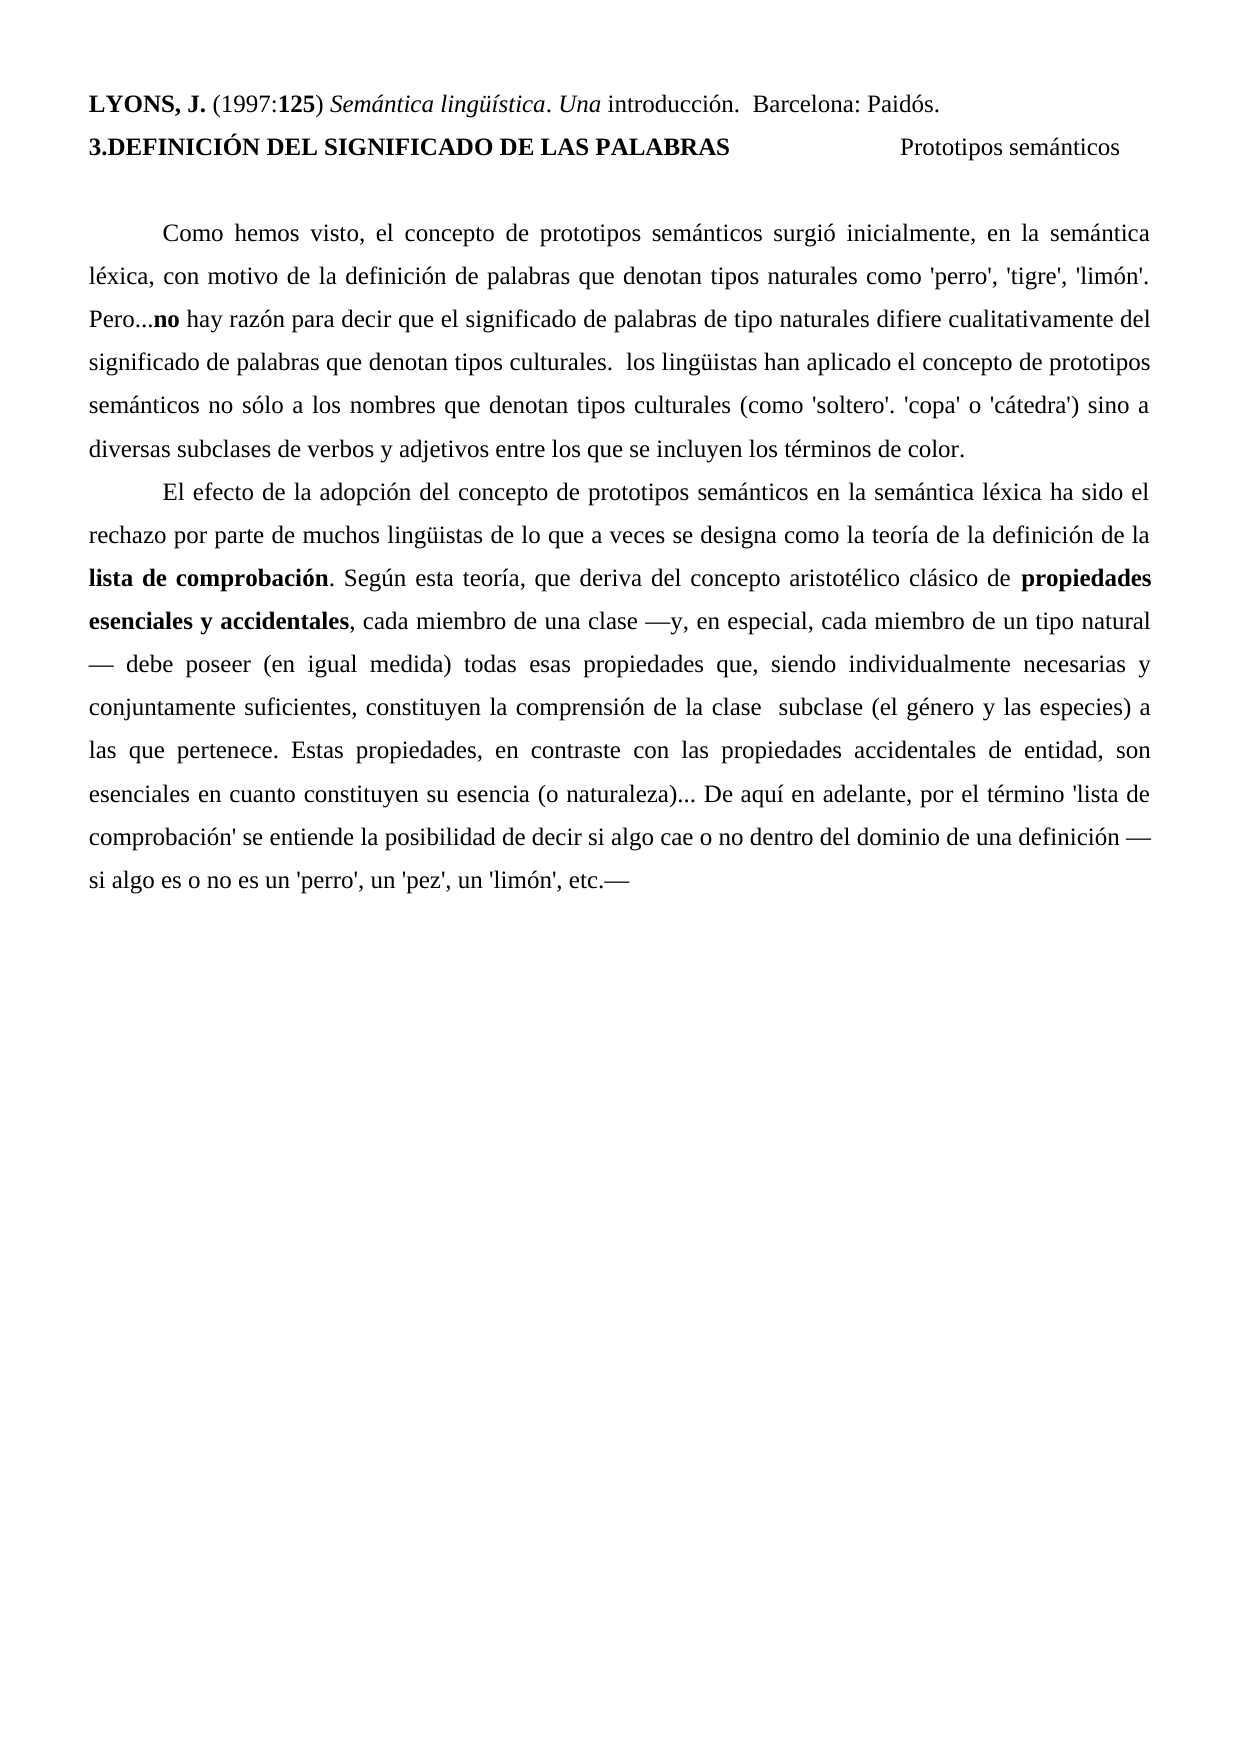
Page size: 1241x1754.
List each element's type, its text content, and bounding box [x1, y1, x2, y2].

text Como hemos visto, el concepto de prototipos semánticos surgió inicialmente, en la semántica léxica, con motivo de la definición de palabras que denotan tipos naturales como 'perro', 'tigre', 'limón'. Pero...no hay razón para decir que el significado de palabras de tipo naturales difiere cualitativamente del significado de palabras que denotan tipos culturales. los lingüistas han aplicado el concepto de prototipos semánticos no sólo a los nombres que denotan tipos culturales (como 'soltero'. 'copa' o 'cátedra') sino a diversas subclases de verbos y adjetivos entre los que se incluyen los términos de color. [89, 218, 1152, 462]
text LYONS, J. (1997:125) Semántica lingüística. Una introducción. Barcelona: Paidós. [89, 89, 1152, 117]
text 3.DEFINICIÓN DEL SIGNIFICADO DE LAS PALABRAS Prototipos semánticos [89, 132, 1152, 161]
text El efecto de la adopción del concepto de prototipos semánticos en la semántica léxica ha sido el rechazo por parte de muchos lingüistas de lo que a veces se designa como la teoría de la definición de la lista de comprobación. Según esta teoría, que deriva del concepto aristotélico clásico de propiedades esenciales y accidentales, cada miembro de una clase —y, en especial, cada miembro de un tipo natural— debe poseer (en igual medida) todas esas propiedades que, siendo individualmente necesarias y conjuntamente suficientes, constituyen la comprensión de la clase subclase (el género y las especies) a las que pertenece. Estas propiedades, en contraste con las propiedades accidentales de entidad, son esenciales en cuanto constituyen su esencia (o naturaleza)... De aquí en adelante, por el término 'lista de comprobación' se entiende la posibilidad de decir si algo cae o no dentro del dominio de una definición —si algo es o no es un 'perro', un 'pez', un 'limón', etc.— [89, 477, 1152, 894]
